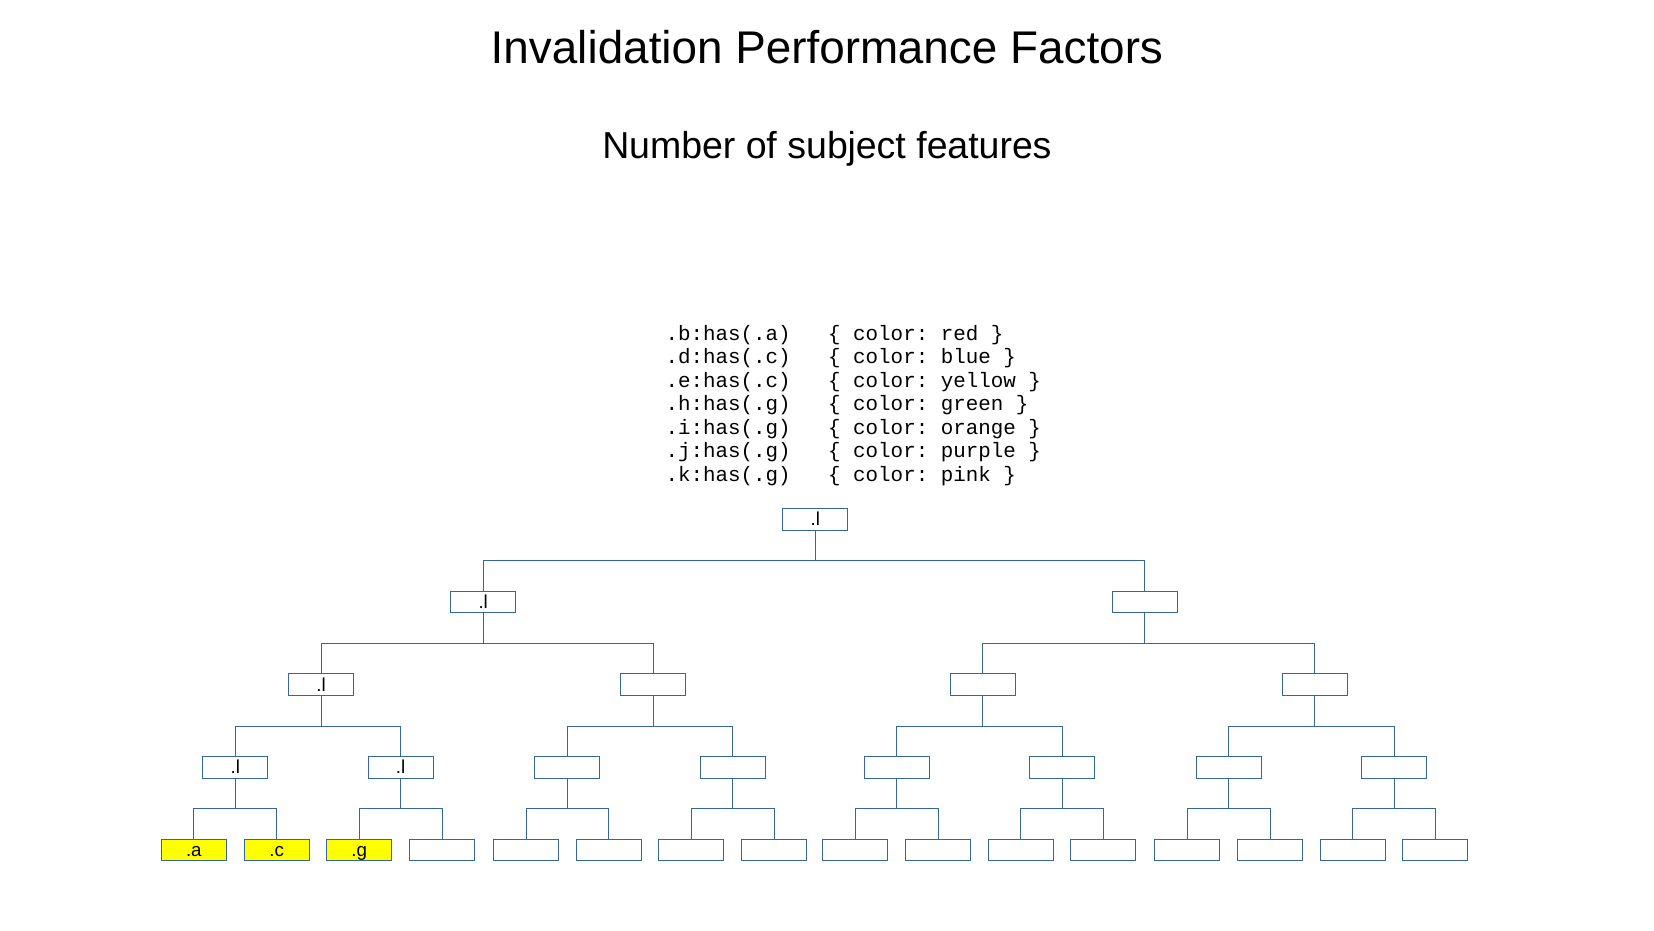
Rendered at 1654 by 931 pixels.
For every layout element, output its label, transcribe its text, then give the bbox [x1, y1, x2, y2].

text_box .l [782, 508, 848, 531]
text_box .c [244, 839, 310, 861]
text_box .l [450, 591, 516, 613]
text_box [493, 839, 559, 861]
text_box .g [326, 839, 392, 861]
text_box [1320, 839, 1386, 861]
text_box [700, 756, 766, 779]
text_box [658, 839, 724, 861]
text_box [905, 839, 971, 861]
text_box [864, 756, 930, 779]
text_box Invalidation Performance Factors Number of subject features [0, 15, 1654, 175]
text_box [1196, 756, 1262, 779]
text_box [620, 673, 686, 696]
text_box [409, 839, 475, 861]
text_box [1282, 673, 1348, 696]
text_box [1029, 756, 1095, 779]
text_box [1237, 839, 1303, 861]
text_box [822, 839, 888, 861]
text_box .b:has(.a) { color: red } .d:has(.c) { color: blue } .e:has(.c) { color: yellow } .h:has(.g) { color: green } .i:has(.g) { color: orange } .j:has(.g) { color: purple } .k:has(.g) { color: pink } [650, 314, 1074, 496]
text_box [576, 839, 642, 861]
text_box [1070, 839, 1136, 861]
text_box [741, 839, 807, 861]
text_box .l [368, 756, 434, 779]
text_box [1112, 591, 1178, 613]
text_box [1361, 756, 1427, 779]
text_box [1154, 839, 1220, 861]
text_box [1402, 839, 1468, 861]
text_box .l [202, 756, 268, 779]
text_box [950, 673, 1016, 696]
text_box [988, 839, 1054, 861]
text_box .l [288, 673, 354, 696]
text_box [534, 756, 600, 779]
text_box .a [161, 839, 227, 861]
